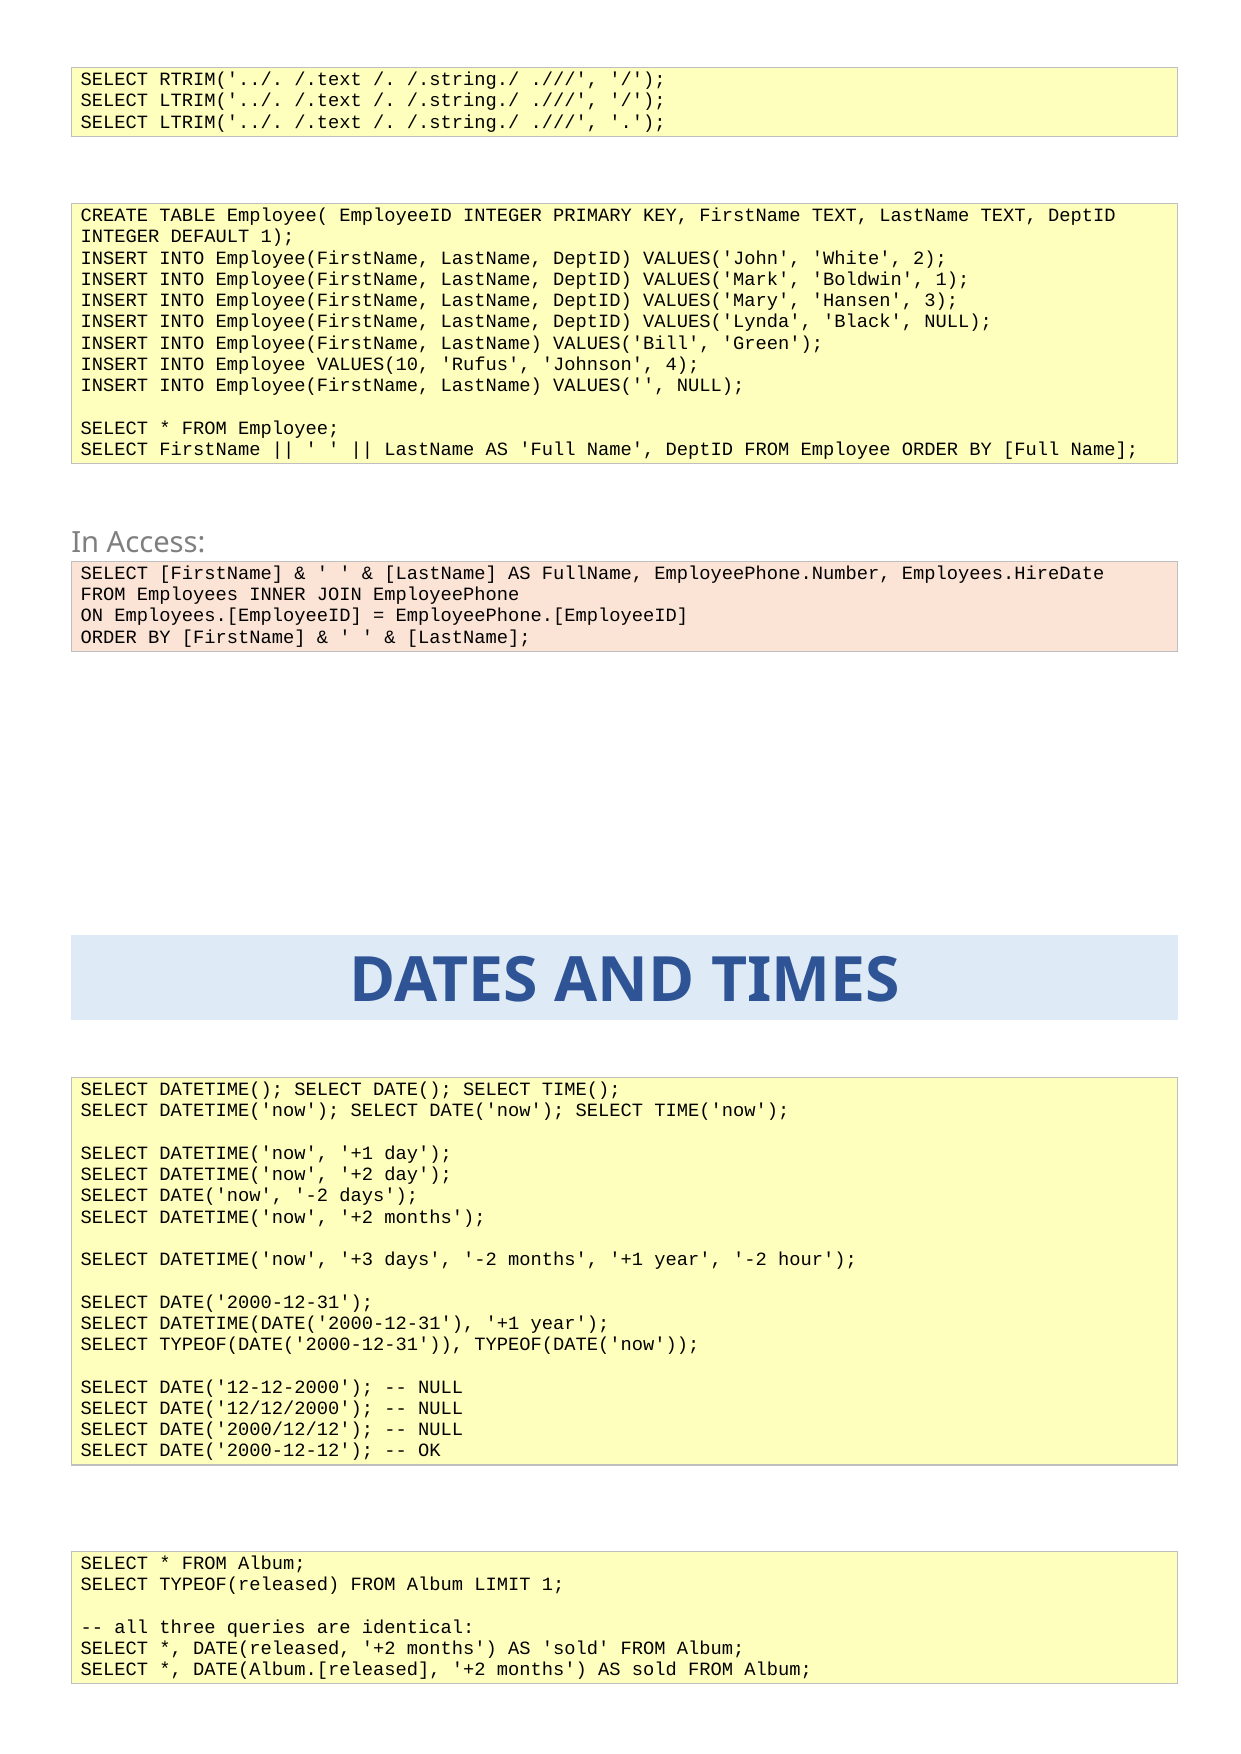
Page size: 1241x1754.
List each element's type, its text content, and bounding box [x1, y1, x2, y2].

text INSERT INTO Employee(FirstName, LastName, DeptID) VALUES('John', 'White', 2); [72, 245, 1177, 267]
text SELECT DATETIME(); SELECT DATE(); SELECT TIME(); [72, 1078, 1177, 1098]
text SELECT DATETIME('now', '+2 day'); [72, 1162, 1177, 1183]
text ORDER BY [FirstName] & ' ' & [LastName]; [72, 624, 1177, 651]
text SELECT [FirstName] & ' ' & [LastName] AS FullName, EmployeePhone.Number, Employees.HireDate [72, 562, 1177, 582]
text INSERT INTO Employee(FirstName, LastName) VALUES('', NULL); [72, 373, 1177, 394]
text In Access: [71, 521, 1178, 561]
text SELECT DATE('2000-12-31'); [72, 1289, 1177, 1311]
text SELECT DATE('12-12-2000'); -- NULL [72, 1374, 1177, 1396]
text CREATE TABLE Employee( EmployeeID INTEGER PRIMARY KEY, FirstName TEXT, LastName TEXT, DeptID INTEGER DEFAULT 1); [72, 204, 1177, 245]
text SELECT *, DATE(Album.[released], '+2 months') AS sold FROM Album; [72, 1657, 1177, 1683]
text SELECT DATE('2000/12/12'); -- NULL [72, 1417, 1177, 1438]
text SELECT DATE('12/12/2000'); -- NULL [72, 1396, 1177, 1417]
text ON Employees.[EmployeeID] = EmployeePhone.[EmployeeID] [72, 603, 1177, 624]
subtitle DATES AND TIMES [71, 935, 1178, 1020]
text INSERT INTO Employee(FirstName, LastName, DeptID) VALUES('Lynda', 'Black', NULL); [72, 309, 1177, 330]
text SELECT DATETIME('now', '+2 months'); [72, 1204, 1177, 1226]
text SELECT TYPEOF(DATE('2000-12-31')), TYPEOF(DATE('now')); [72, 1332, 1177, 1353]
text SELECT LTRIM('../. /.text /. /.string./ .///', '/'); [72, 88, 1177, 109]
text SELECT * FROM Album; [72, 1552, 1177, 1572]
text SELECT DATETIME('now', '+3 days', '-2 months', '+1 year', '-2 hour'); [72, 1247, 1177, 1268]
text SELECT DATETIME('now'); SELECT DATE('now'); SELECT TIME('now'); [72, 1098, 1177, 1119]
text SELECT TYPEOF(released) FROM Album LIMIT 1; [72, 1572, 1177, 1593]
text SELECT LTRIM('../. /.text /. /.string./ .///', '.'); [72, 109, 1177, 136]
text INSERT INTO Employee(FirstName, LastName, DeptID) VALUES('Mary', 'Hansen', 3); [72, 288, 1177, 309]
text INSERT INTO Employee(FirstName, LastName) VALUES('Bill', 'Green'); [72, 330, 1177, 352]
text SELECT RTRIM('../. /.text /. /.string./ .///', '/'); [72, 68, 1177, 88]
text SELECT DATE('now', '-2 days'); [72, 1183, 1177, 1204]
text SELECT DATETIME(DATE('2000-12-31'), '+1 year'); [72, 1311, 1177, 1332]
text SELECT FirstName || ' ' || LastName AS 'Full Name', DeptID FROM Employee ORDER BY [Full Name]; [72, 437, 1177, 463]
text INSERT INTO Employee VALUES(10, 'Rufus', 'Johnson', 4); [72, 352, 1177, 373]
text INSERT INTO Employee(FirstName, LastName, DeptID) VALUES('Mark', 'Boldwin', 1); [72, 267, 1177, 288]
text SELECT *, DATE(released, '+2 months') AS 'sold' FROM Album; [72, 1636, 1177, 1657]
text SELECT DATE('2000-12-12'); -- OK [72, 1438, 1177, 1464]
text SELECT * FROM Employee; [72, 415, 1177, 437]
text -- all three queries are identical: [72, 1614, 1177, 1636]
text FROM Employees INNER JOIN EmployeePhone [72, 582, 1177, 603]
text SELECT DATETIME('now', '+1 day'); [72, 1141, 1177, 1162]
